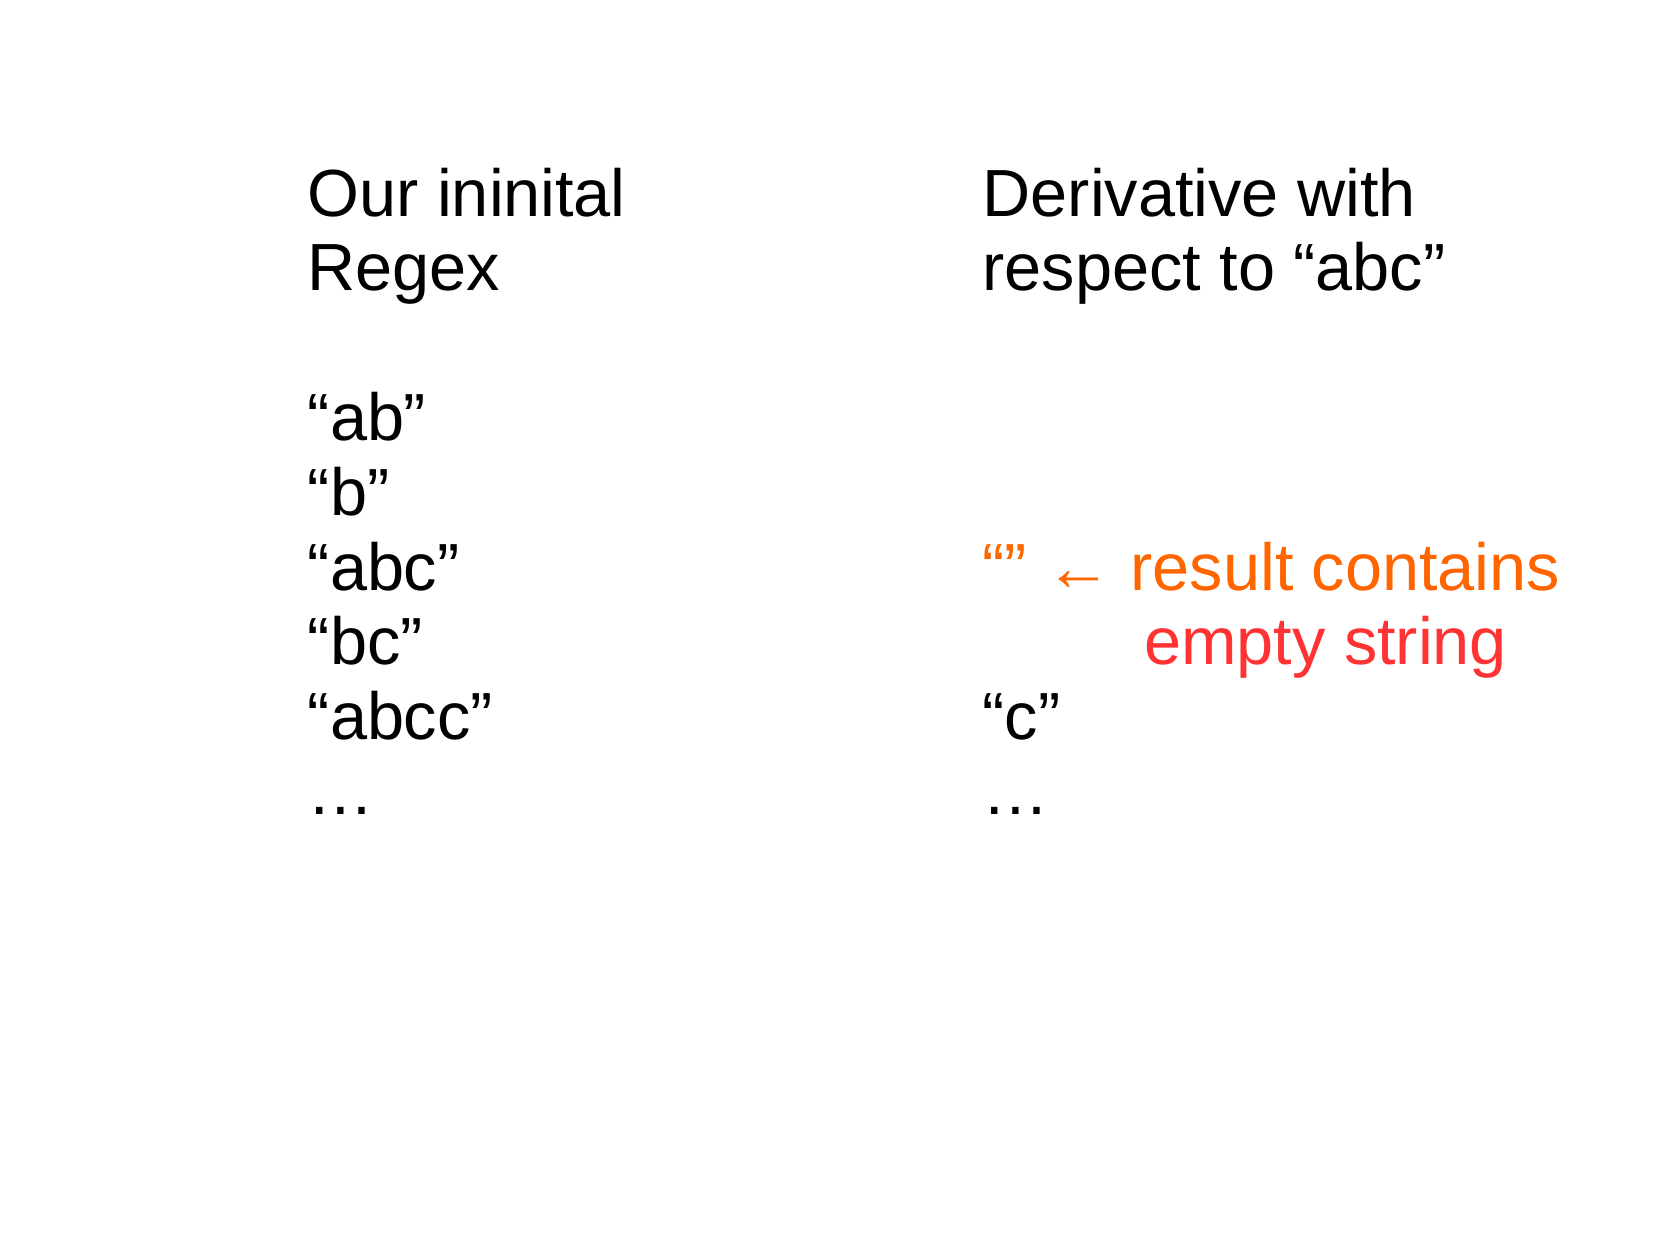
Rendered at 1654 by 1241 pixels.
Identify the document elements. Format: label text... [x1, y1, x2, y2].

subtitle Our ininital Derivative with Regex respect to “abc” “ab” “b” “abc” “” ← result contains “bc” empty string “abcc” “c” … … [82, 49, 1571, 1010]
